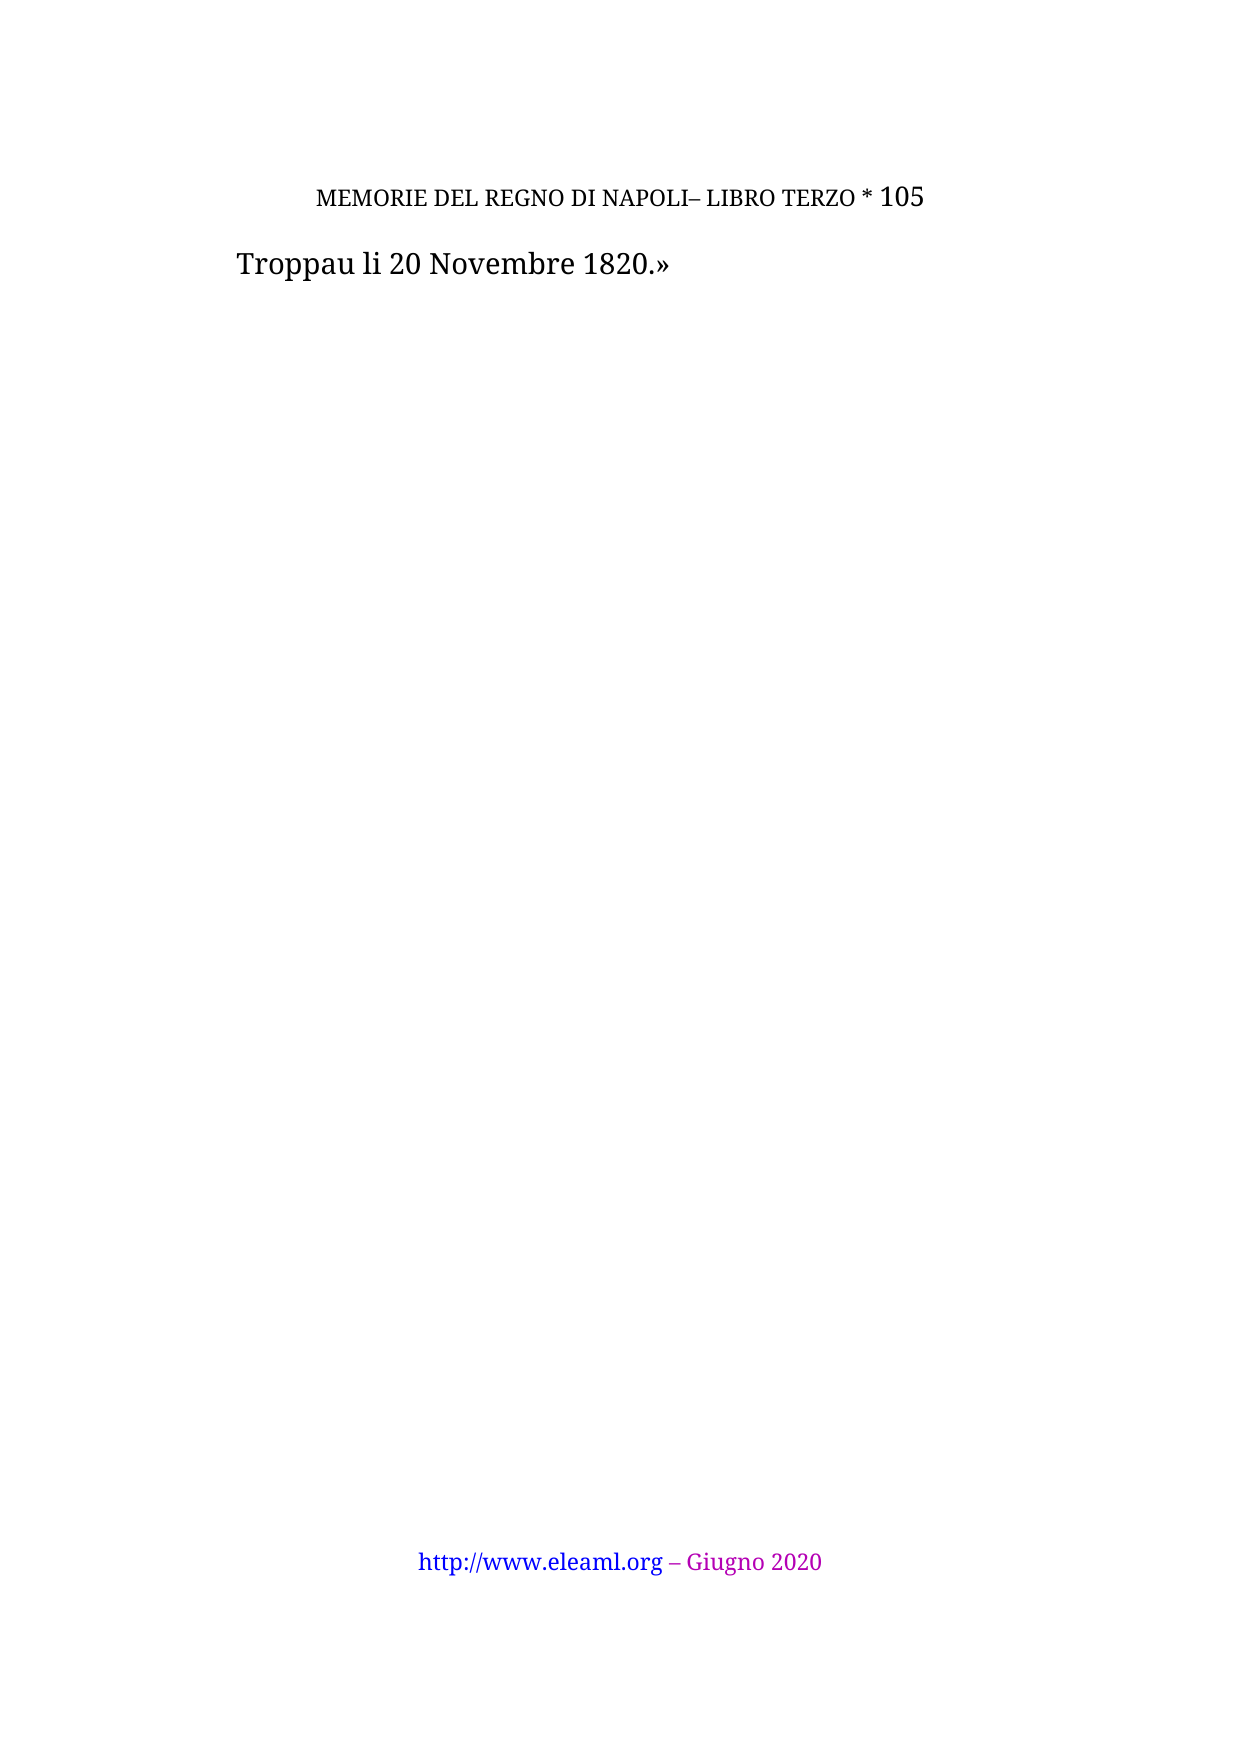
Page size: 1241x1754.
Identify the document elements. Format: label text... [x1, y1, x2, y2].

text Troppau li 20 Novembre 1820.» [207, 243, 1033, 283]
